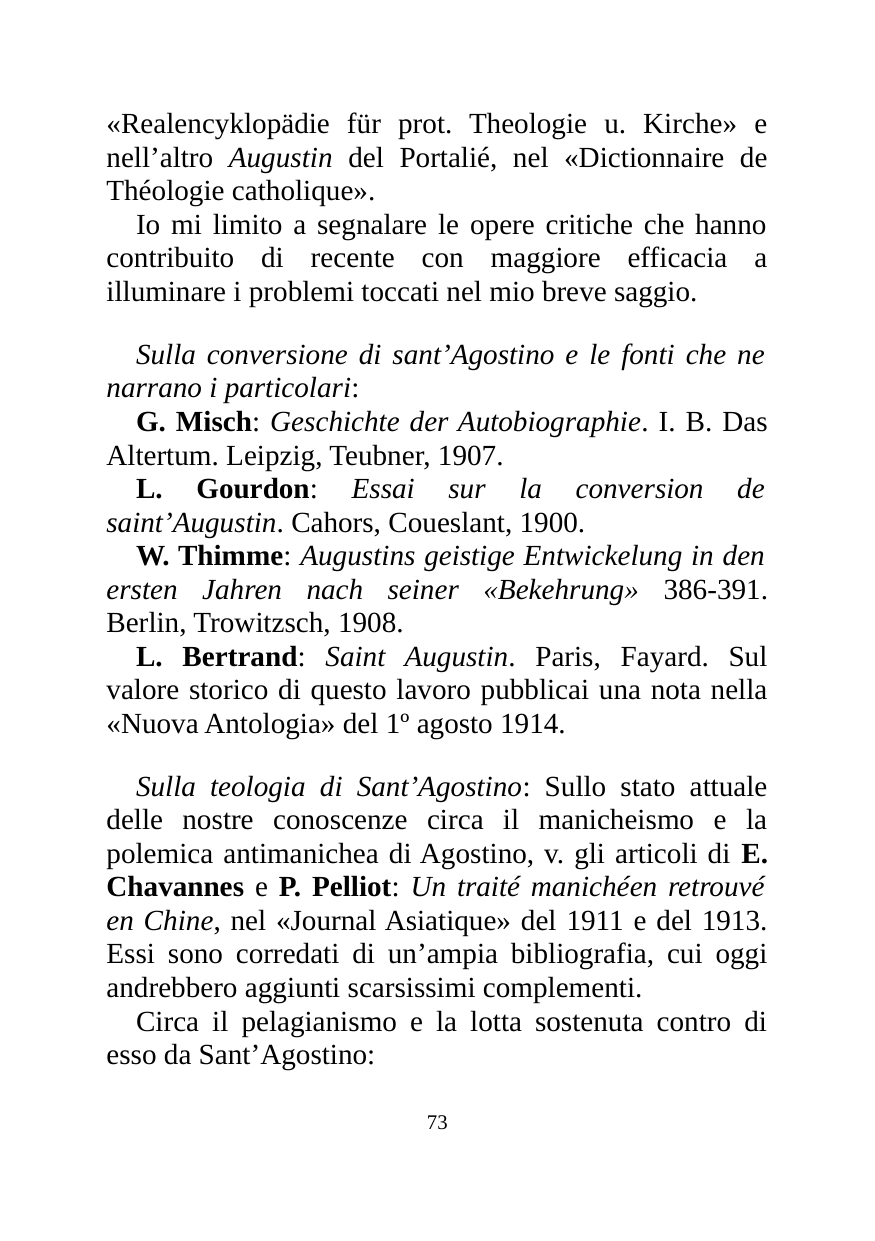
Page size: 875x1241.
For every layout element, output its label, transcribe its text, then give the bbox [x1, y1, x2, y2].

text L. Gourdon: Essai sur la conversion de saint’Augustin. Cahors, Coueslant, 1900. [106, 471, 768, 538]
text Sulla conversione di sant’Agostino e le fonti che ne narrano i particolari: [106, 337, 768, 404]
text L. Bertrand: Saint Augustin. Paris, Fayard. Sul valore storico di questo lavoro pubblicai una nota nella «Nuova Antologia» del 1º agosto 1914. [106, 639, 768, 739]
text «Realencyklopädie für prot. Theologie u. Kirche» e nell’altro Augustin del Portalié, nel «Dictionnaire de Théologie catholique». [106, 106, 768, 207]
text Sulla teologia di Sant’Agostino: Sullo stato attuale delle nostre conoscenze circa il manicheismo e la polemica antimanichea di Agostino, v. gli articoli di E. Chavannes e P. Pelliot: Un traité manichéen retrouvé en Chine, nel «Journal Asiatique» del 1911 e del 1913. Essi sono corredati di un’ampia bibliografia, cui oggi andrebbero aggiunti scarsissimi complementi. [106, 769, 768, 1004]
text G. Misch: Geschichte der Autobiographie. I. B. Das Altertum. Leipzig, Teubner, 1907. [106, 404, 768, 471]
text Io mi limito a segnalare le opere critiche che hanno contribuito di recente con maggiore efficacia a illuminare i problemi toccati nel mio breve saggio. [106, 207, 768, 307]
text W. Thimme: Augustins geistige Entwickelung in den ersten Jahren nach seiner «Bekehrung» 386-391. Berlin, Trowitzsch, 1908. [106, 538, 768, 639]
text Circa il pelagianismo e la lotta sostenuta contro di esso da Sant’Agostino: [106, 1004, 768, 1071]
